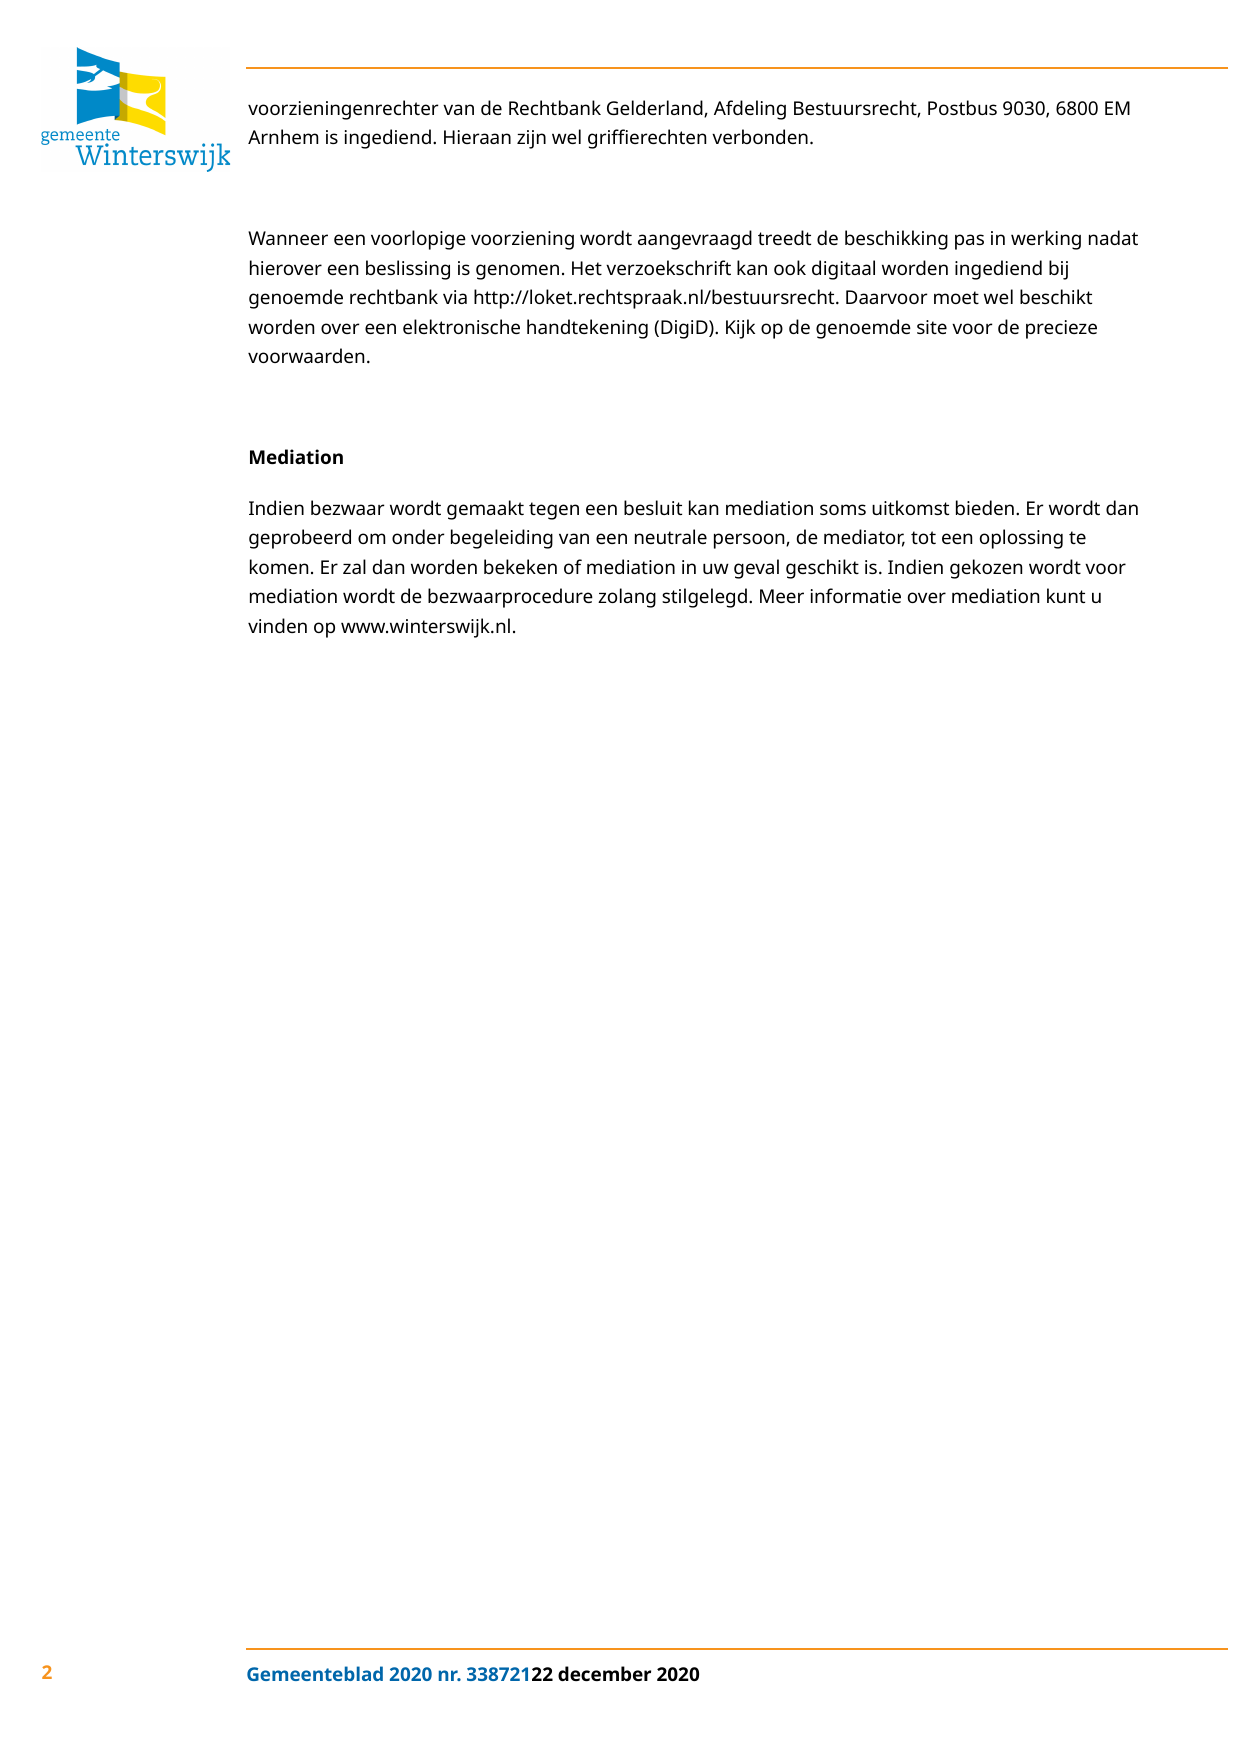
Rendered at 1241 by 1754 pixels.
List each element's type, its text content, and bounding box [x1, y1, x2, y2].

text Wanneer een voorlopige voorziening wordt aangevraagd treedt de beschikking pas in werking nadat hierover een beslissing is genomen. Het verzoekschrift kan ook digitaal worden ingediend bij genoemde rechtbank via http://loket.rechtspraak.nl/bestuursrecht. Daarvoor moet wel beschikt worden over een elektronische handtekening (DigiD). Kijk op de genoemde site voor de precieze voorwaarden. [248, 225, 1152, 369]
text voorzieningenrechter van de Rechtbank Gelderland, Afdeling Bestuursrecht, Postbus 9030, 6800 EM Arnhem is ingediend. Hieraan zijn wel griffierechten verbonden. [248, 95, 1152, 150]
picture [41, 47, 231, 172]
text Indien bezwaar wordt gemaakt tegen een besluit kan mediation soms uitkomst bieden. Er wordt dan geprobeerd om onder begeleiding van een neutrale persoon, de mediator, tot een oplossing te komen. Er zal dan worden bekeken of mediation in uw geval geschikt is. Indien gekozen wordt voor mediation wordt de bezwaarprocedure zolang stilgelegd. Meer informatie over mediation kunt u vinden op www.winterswijk.nl. [248, 495, 1152, 639]
text Mediation [248, 444, 1152, 470]
picture [225, 153, 231, 162]
